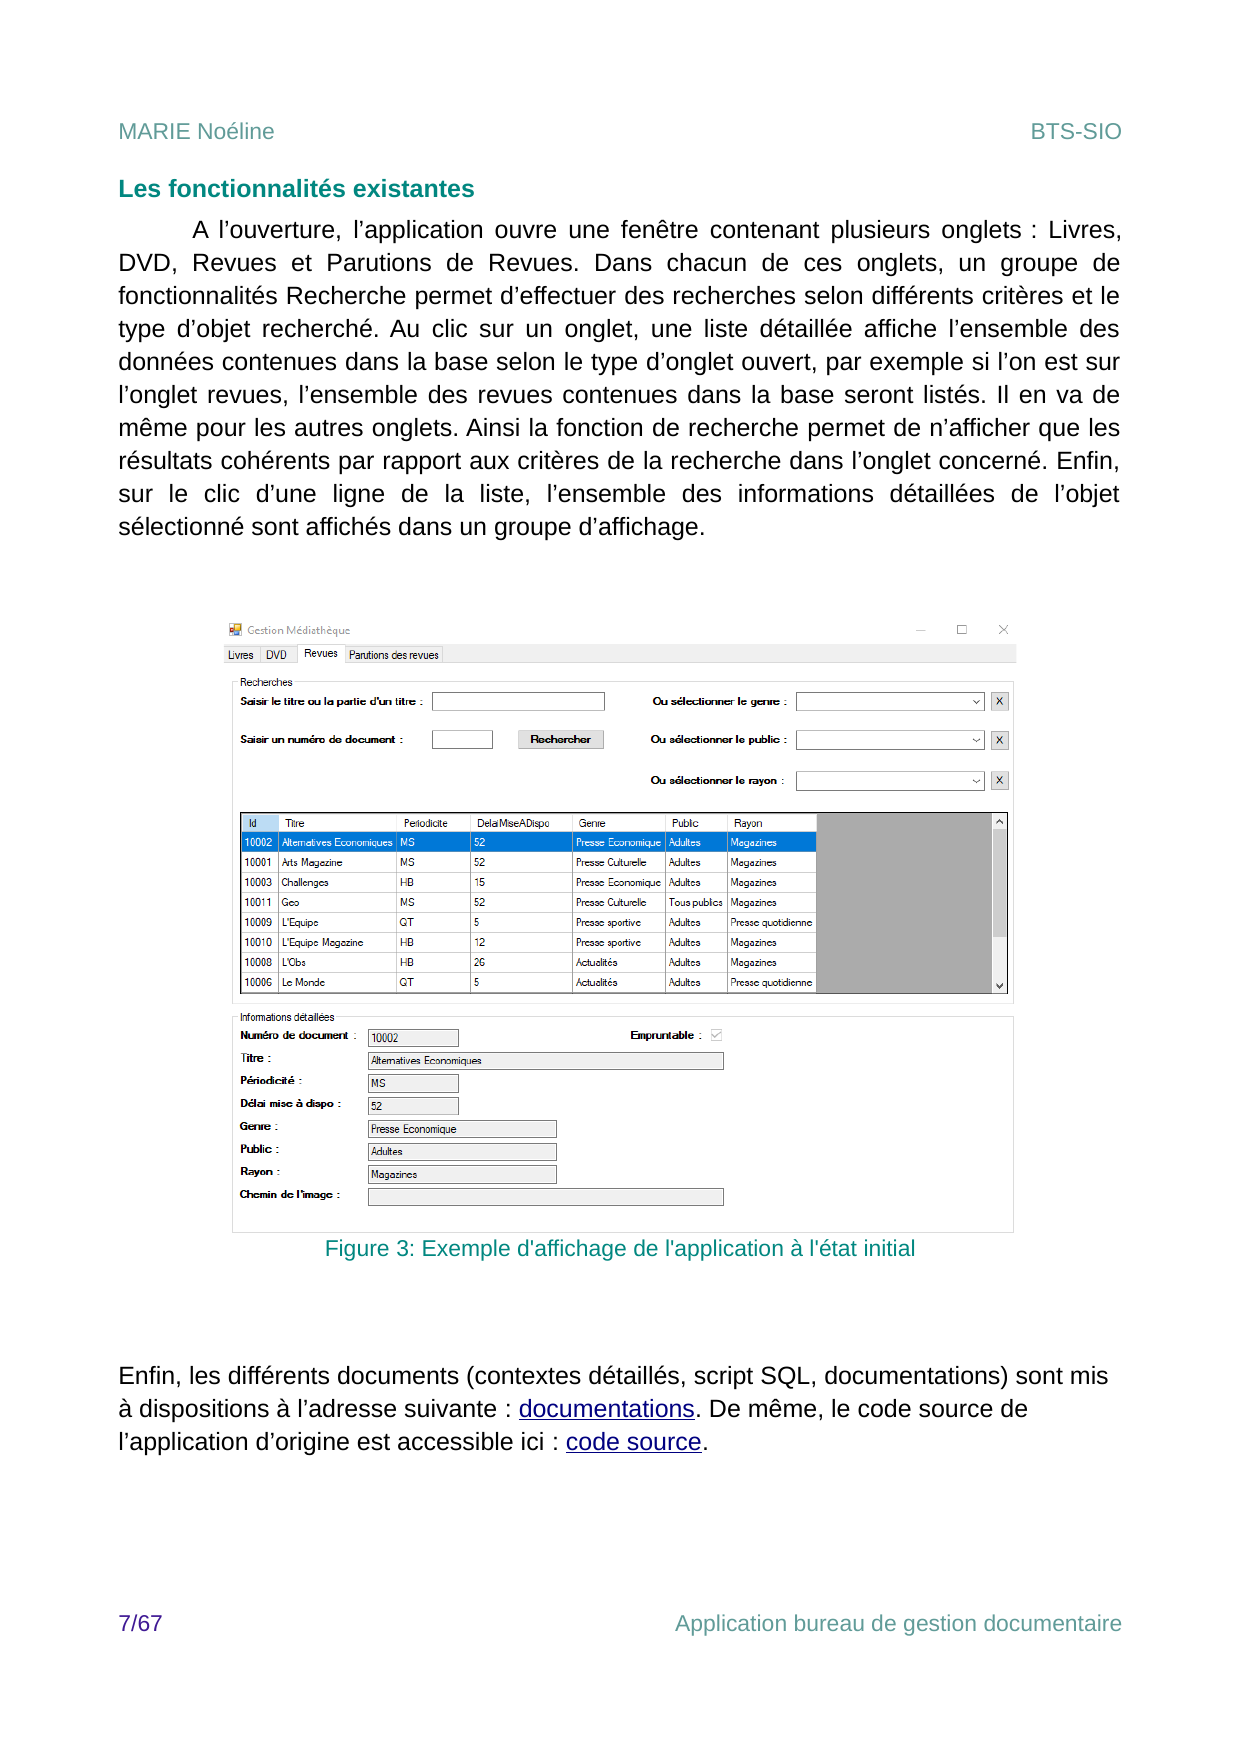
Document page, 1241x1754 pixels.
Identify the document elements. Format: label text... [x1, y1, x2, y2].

text Enfin, les différents documents (contextes détaillés, script SQL, documentations) sont mis à dispositions à l’adresse suivante : documentations. De même, le code source de l’application d’origine est accessible ici : code source. [118, 1361, 1122, 1455]
text A l’ouverture, l’application ouvre une fenêtre contenant plusieurs onglets : Livres, DVD, Revues et Parutions de Revues. Dans chacun de ces onglets, un groupe de fonctionnalités Recherche permet d’effectuer des recherches selon différents critères et le type d’objet recherché. Au clic sur un onglet, une liste détaillée affiche l’ensemble des données contenues dans la base selon le type d’onglet ouvert, par exemple si l’on est sur l’onglet revues, l’ensemble des revues contenues dans la base seront listés. Il en va de même pour les autres onglets. Ainsi la fonction de recherche permet de n’afficher que les résultats cohérents par rapport aux critères de la recherche dans l’onglet concerné. Enfin, sur le clic d’une ligne de la liste, l’ensemble des informations détaillées de l’objet sélectionné sont affichés dans un groupe d’affichage. [118, 215, 1122, 541]
text Figure 3: Exemple d'affichage de l'application à l'état initial [224, 1235, 1017, 1261]
subtitle Les fonctionnalités existantes [118, 174, 1122, 203]
picture [223, 620, 1017, 1235]
